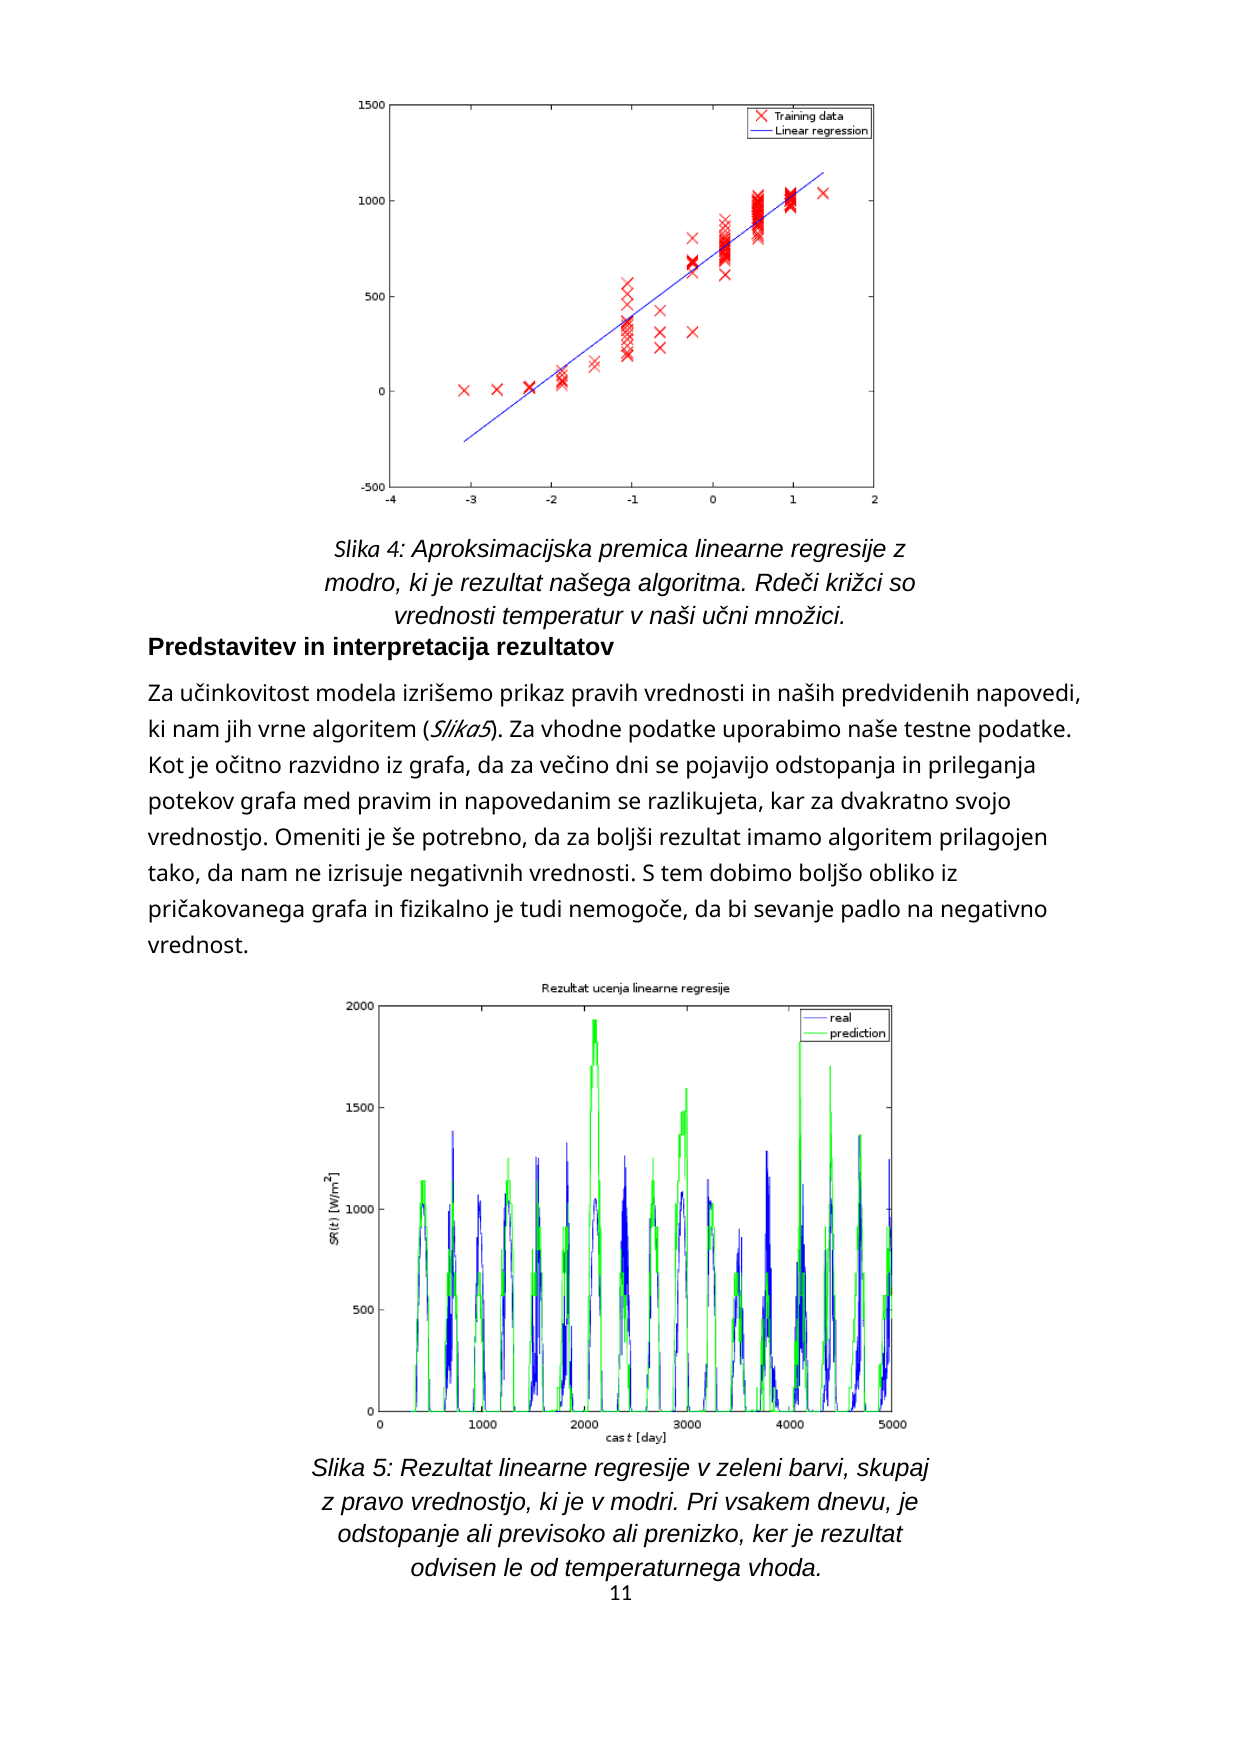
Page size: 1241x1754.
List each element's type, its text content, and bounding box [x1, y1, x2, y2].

text Slika 4: Aproksimacijska premica linearne regresije z modro, ki je rezultat našega algoritma. Rdeči križci so vrednosti temperatur v naši učni množici. [321, 529, 919, 630]
subtitle Predstavitev in interpretacija rezultatov [148, 632, 1093, 661]
text Slika 5: Rezultat linearne regresije v zeleni barvi, skupaj z pravo vrednostjo, ki je v modri. Pri vsakem dnevu, je odstopanje ali previsoko ali prenizko, ker je rezultat odvisen le od temperaturnega vhoda. [305, 1450, 936, 1581]
picture [321, 81, 920, 529]
picture [305, 977, 936, 1450]
text Za učinkovitost modela izrišemo prikaz pravih vrednosti in naših predvidenih napovedi, ki nam jih vrne algoritem (Slika5). Za vhodne podatke uporabimo naše testne podatke. Kot je očitno razvidno iz grafa, da za večino dni se pojavijo odstopanja in prileganja potekov grafa med pravim in napovedanim se razlikujeta, kar za dvakratno svojo vrednostjo. Omeniti je še potrebno, da za boljši rezultat imamo algoritem prilagojen tako, da nam ne izrisuje negativnih vrednosti. S tem dobimo boljšo obliko iz pričakovanega grafa in fizikalno je tudi nemogoče, da bi sevanje padlo na negativno vrednost. [148, 677, 1093, 960]
